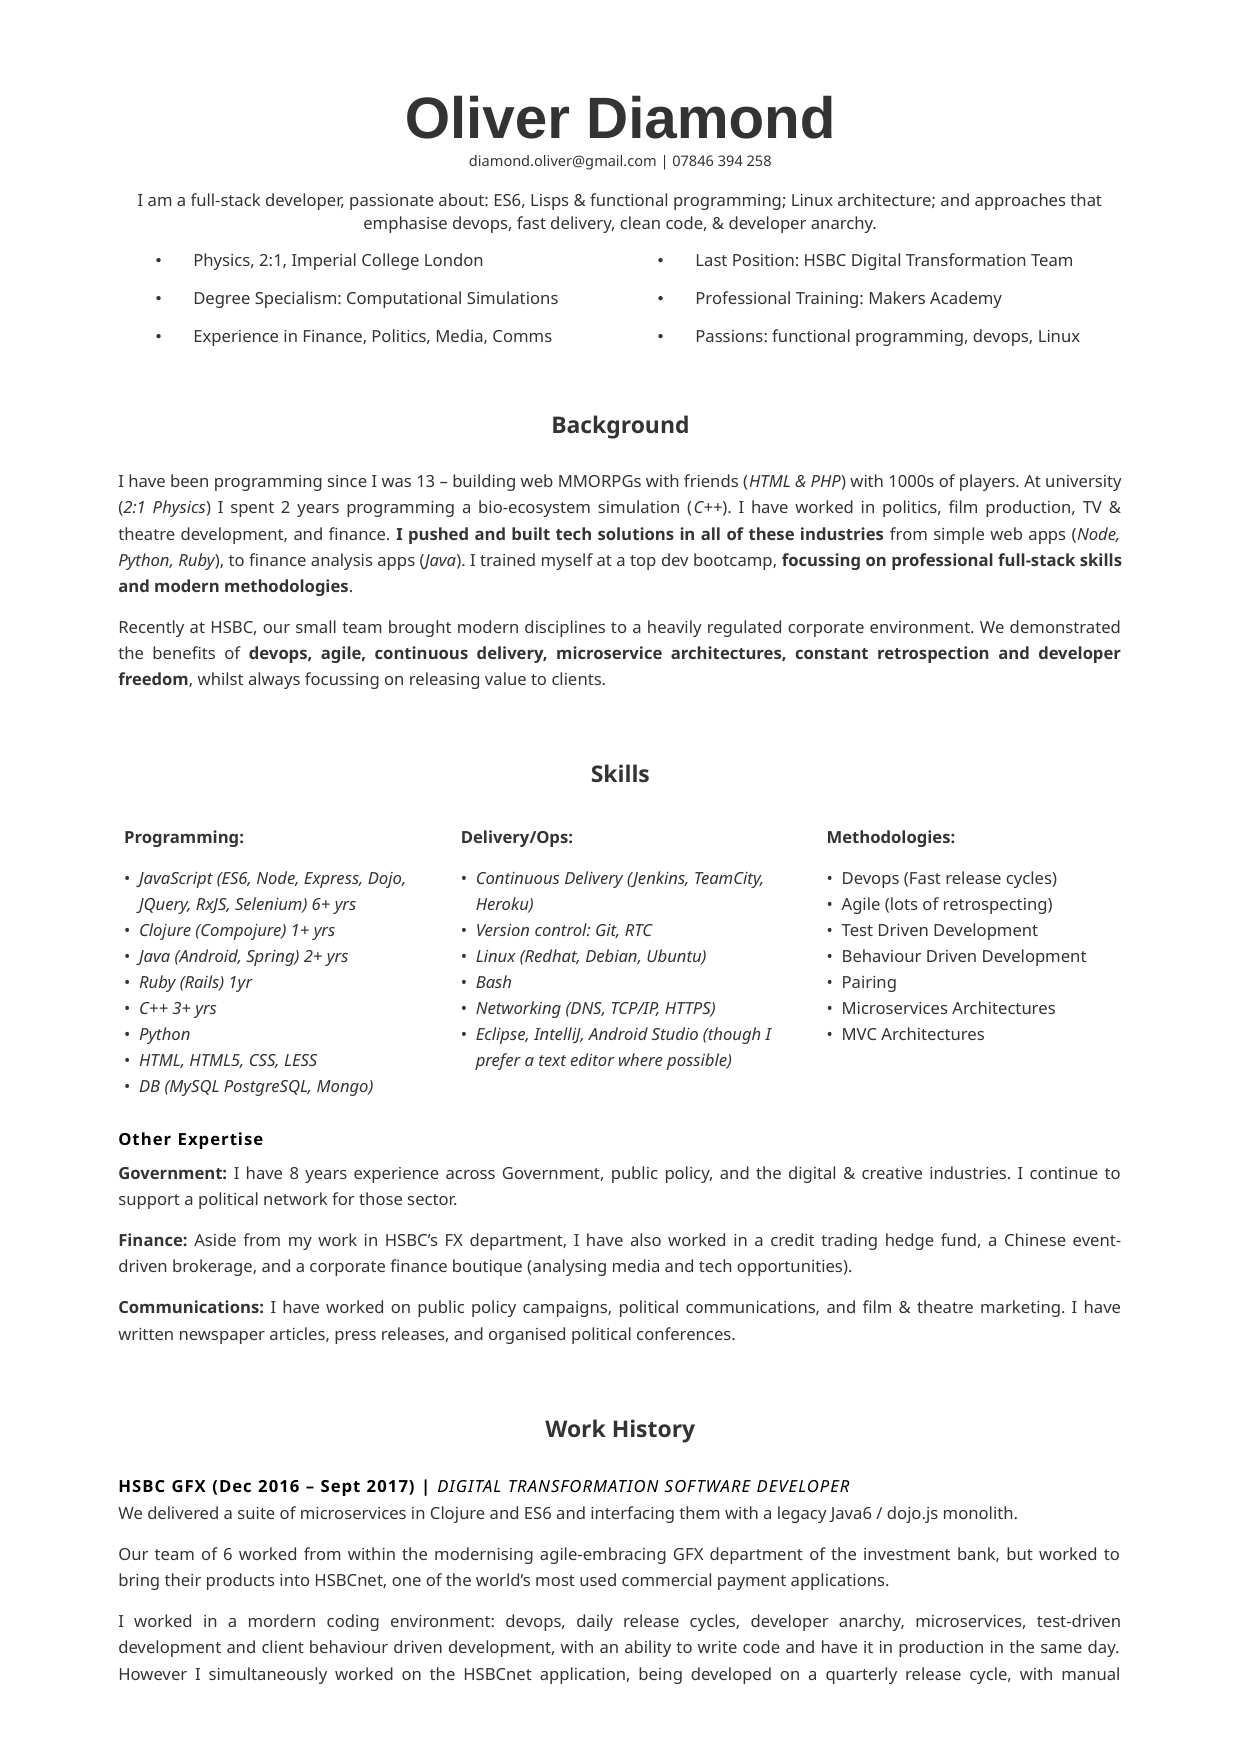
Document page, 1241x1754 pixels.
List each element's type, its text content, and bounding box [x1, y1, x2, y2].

text We delivered a suite of microservices in Clojure and ES6 and interfacing them with a legacy Java6 / dojo.js monolith. [118, 1502, 1122, 1524]
subtitle Work History [118, 1413, 1122, 1444]
text I have been programming since I was 13 – building web MMORPGs with friends (HTML & PHP) with 1000s of players. At university (2:1 Physics) I spent 2 years programming a bio-ecosystem simulation (C++). I have worked in politics, film production, TV & theatre development, and finance. I pushed and built tech solutions in all of these industries from simple web apps (Node, Python, Ruby), to finance analysis apps (Java). I trained myself at a top dev bootcamp, focussing on professional full-stack skills and modern methodologies. [118, 470, 1122, 597]
text I worked in a mordern coding environment: devops, daily release cycles, developer anarchy, microservices, test-driven development and client behaviour driven development, with an ability to write code and have it in production in the same day. However I simultaneously worked on the HSBCnet application, being developed on a quarterly release cycle, with manual [118, 1610, 1122, 1685]
text Communications: I have worked on public policy campaigns, political communications, and film & theatre marketing. I have written newspaper articles, press releases, and organised political conferences. [118, 1296, 1122, 1345]
list Physics, 2:1, Imperial College London [156, 249, 620, 272]
list Passions: functional programming, devops, Linux [658, 324, 1122, 347]
text Finance: Aside from my work in HSBC’s FX department, I have also worked in a credit trading hedge fund, a Chinese event-driven brokerage, and a corporate finance boutique (analysing media and tech opportunities). [118, 1229, 1122, 1278]
text Our team of 6 worked from within the modernising agile-embracing GFX department of the investment bank, but worked to bring their products into HSBCnet, one of the world’s most used commercial payment applications. [118, 1543, 1122, 1592]
text diamond.oliver@gmail.com | 07846 394 258 [118, 151, 1122, 171]
title Oliver Diamond [118, 84, 1122, 151]
table_header Delivery/Ops: Continuous Delivery (Jenkins, TeamCity, Heroku) Version control: Git, RTC Linux (Redhat, Debian, Ubuntu) Bash Networking (DNS, TCP/IP, HTTPS) Eclipse, IntelliJ, Android Studio (though I prefer a text editor where possible) [455, 820, 821, 1109]
text Recently at HSBC, our small team brought modern disciplines to a heavily regulated corporate environment. We demonstrated the benefits of devops, agile, continuous delivery, microservice architectures, constant retrospection and developer freedom, whilst always focussing on releasing value to clients. [118, 615, 1122, 690]
text I am a full-stack developer, passionate about: ES6, Lisps & functional programming; Linux architecture; and approaches that emphasise devops, fast delivery, clean code, & developer anarchy. [118, 188, 1122, 234]
subtitle Other Expertise [118, 1127, 1122, 1150]
list Last Position: HSBC Digital Transformation Team [658, 249, 1122, 272]
list Experience in Finance, Politics, Media, Comms [156, 324, 620, 347]
subtitle Background [118, 409, 1122, 440]
table_header Programming: JavaScript (ES6, Node, Express, Dojo, JQuery, RxJS, Selenium) 6+ yrs Clojure (Compojure) 1+ yrs Java (Android, Spring) 2+ yrs Ruby (Rails) 1yr C++ 3+ yrs Python HTML, HTML5, CSS, LESS DB (MySQL PostgreSQL, Mongo) [118, 820, 455, 1109]
table_header Methodologies: Devops (Fast release cycles) Agile (lots of retrospecting) Test Driven Development Behaviour Driven Development Pairing Microservices Architectures MVC Architectures [821, 820, 1122, 1109]
text Government: I have 8 years experience across Government, public policy, and the digital & creative industries. I continue to support a political network for those sector. [118, 1162, 1122, 1211]
list Professional Training: Makers Academy [658, 287, 1122, 309]
subtitle Skills [118, 758, 1122, 789]
list Degree Specialism: Computational Simulations [156, 287, 620, 309]
subtitle HSBC GFX (Dec 2016 – Sept 2017) | DIGITAL TRANSFORMATION SOFTWARE DEVELOPER [118, 1474, 1122, 1497]
